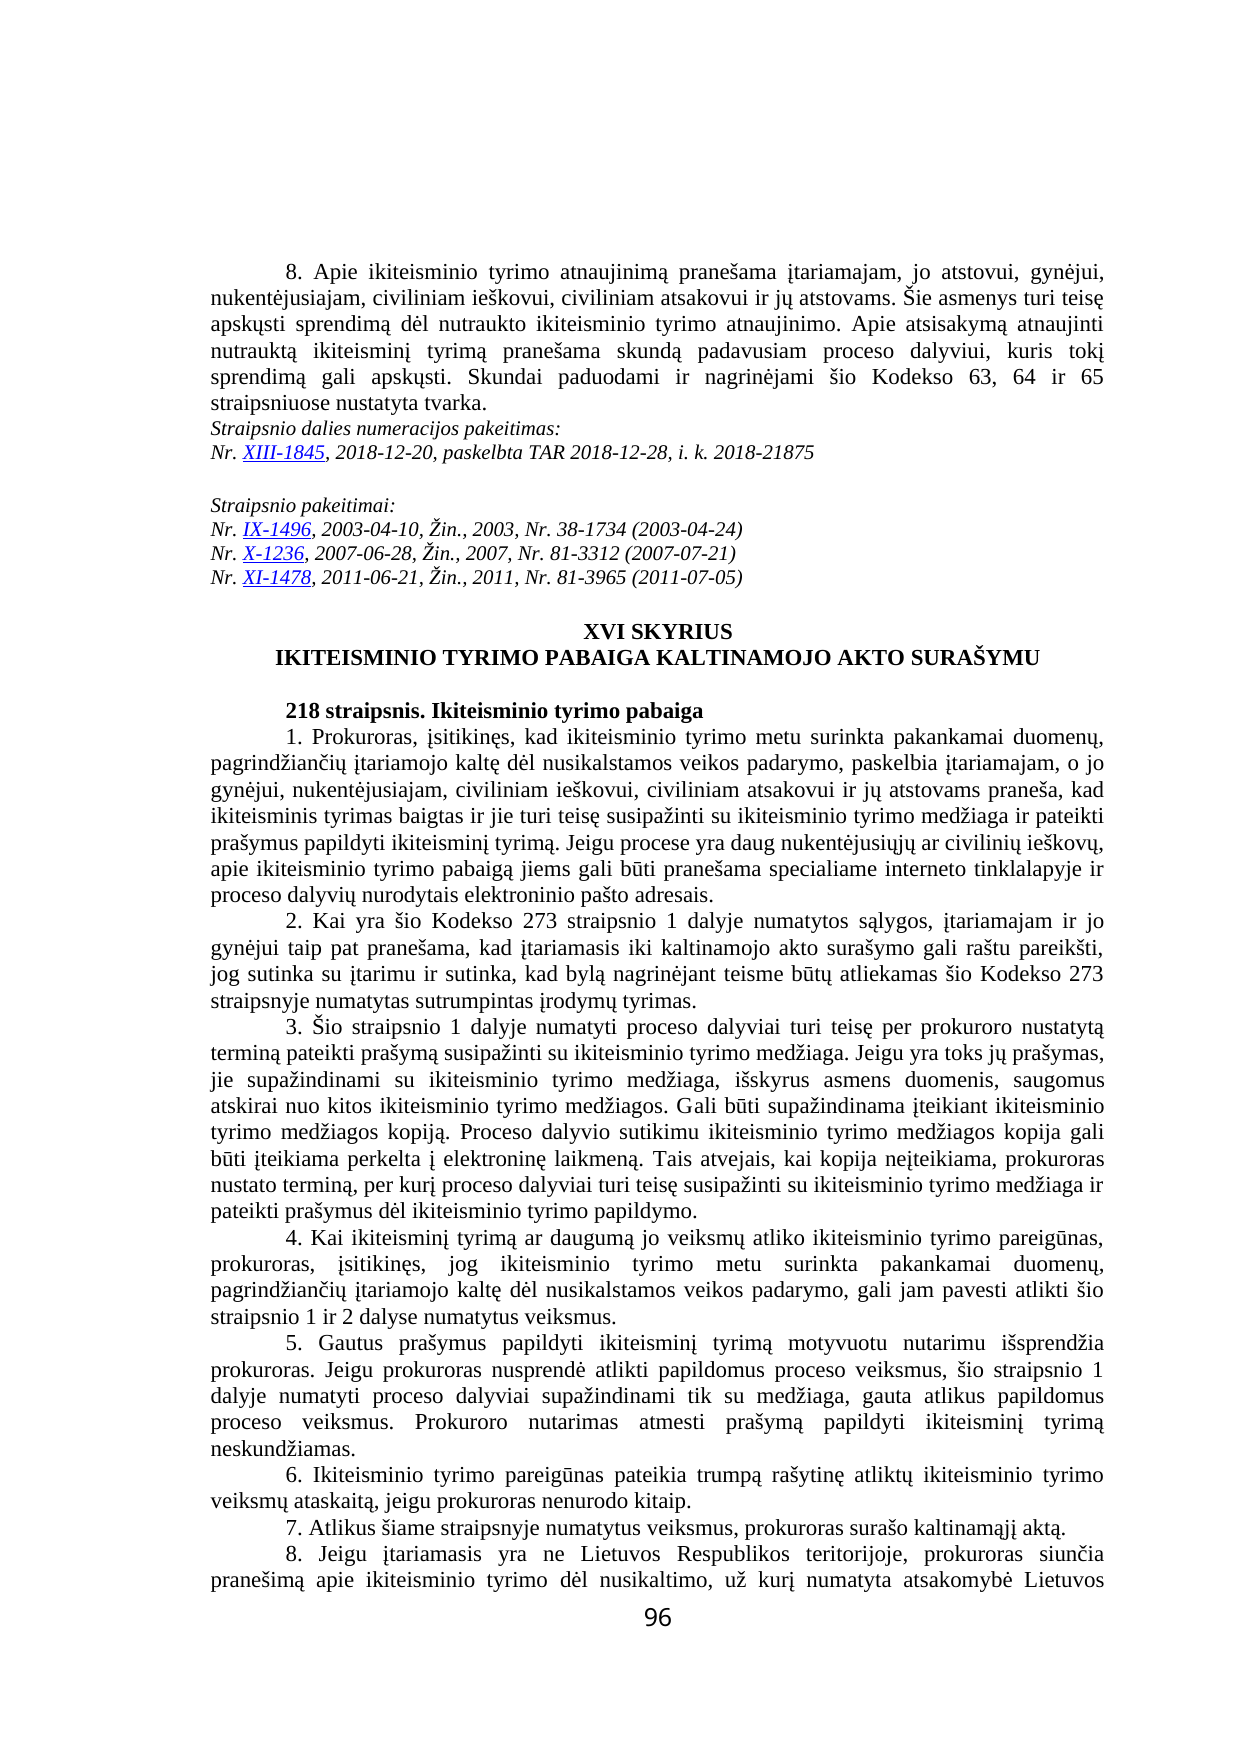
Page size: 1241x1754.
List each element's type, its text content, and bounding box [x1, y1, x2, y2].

text Nr. IX-1496, 2003-04-10, Žin., 2003, Nr. 38-1734 (2003-04-24) [210, 517, 1105, 541]
text 1. Prokuroras, įsitikinęs, kad ikiteisminio tyrimo metu surinkta pakankamai duomenų, pagrindžiančių įtariamojo kaltę dėl nusikalstamos veikos padarymo, paskelbia įtariamajam, o jo gynėjui, nukentėjusiajam, civiliniam ieškovui, civiliniam atsakovui ir jų atstovams praneša, kad ikiteisminis tyrimas baigtas ir jie turi teisę susipažinti su ikiteisminio tyrimo medžiaga ir pateikti prašymus papildyti ikiteisminį tyrimą. Jeigu procese yra daug nukentėjusiųjų ar civilinių ieškovų, apie ikiteisminio tyrimo pabaigą jiems gali būti pranešama specialiame interneto tinklalapyje ir proceso dalyvių nurodytais elektroninio pašto adresais. [210, 723, 1105, 908]
text Nr. XI-1478, 2011-06-21, Žin., 2011, Nr. 81-3965 (2011-07-05) [210, 565, 1105, 589]
text 8. Apie ikiteisminio tyrimo atnaujinimą pranešama įtariamajam, jo atstovui, gynėjui, nukentėjusiajam, civiliniam ieškovui, civiliniam atsakovui ir jų atstovams. Šie asmenys turi teisę apskųsti sprendimą dėl nutraukto ikiteisminio tyrimo atnaujinimo. Apie atsisakymą atnaujinti nutrauktą ikiteisminį tyrimą pranešama skundą padavusiam proceso dalyviui, kuris tokį sprendimą gali apskųsti. Skundai paduodami ir nagrinėjami šio Kodekso 63, 64 ir 65 straipsniuose nustatyta tvarka. [210, 258, 1105, 416]
text Straipsnio dalies numeracijos pakeitimas: [210, 416, 1105, 440]
text 3. Šio straipsnio 1 dalyje numatyti proceso dalyviai turi teisę per prokuroro nustatytą terminą pateikti prašymą susipažinti su ikiteisminio tyrimo medžiaga. Jeigu yra toks jų prašymas, jie supažindinami su ikiteisminio tyrimo medžiaga, išskyrus asmens duomenis, saugomus atskirai nuo kitos ikiteisminio tyrimo medžiagos. Gali būti supažindinama įteikiant ikiteisminio tyrimo medžiagos kopiją. Proceso dalyvio sutikimu ikiteisminio tyrimo medžiagos kopija gali būti įteikiama perkelta į elektroninę laikmeną. Tais atvejais, kai kopija neįteikiama, prokuroras nustato terminą, per kurį proceso dalyviai turi teisę susipažinti su ikiteisminio tyrimo medžiaga ir pateikti prašymus dėl ikiteisminio tyrimo papildymo. [210, 1013, 1105, 1224]
text 8. Jeigu įtariamasis yra ne Lietuvos Respublikos teritorijoje, prokuroras siunčia pranešimą apie ikiteisminio tyrimo dėl nusikaltimo, už kurį numatyta atsakomybė Lietuvos [210, 1540, 1105, 1593]
text Ikiteisminio tyrimo pabaiga kaltinamojo akto surašymu [210, 644, 1105, 670]
text 6. Ikiteisminio tyrimo pareigūnas pateikia trumpą rašytinę atliktų ikiteisminio tyrimo veiksmų ataskaitą, jeigu prokuroras nenurodo kitaip. [210, 1461, 1105, 1514]
text Straipsnio pakeitimai: [210, 493, 1105, 517]
text Nr. XIII-1845, 2018-12-20, paskelbta TAR 2018-12-28, i. k. 2018-21875 [210, 440, 1105, 464]
text XVI skyrius [210, 618, 1105, 644]
text 5. Gautus prašymus papildyti ikiteisminį tyrimą motyvuotu nutarimu išsprendžia prokuroras. Jeigu prokuroras nusprendė atlikti papildomus proceso veiksmus, šio straipsnio 1 dalyje numatyti proceso dalyviai supažindinami tik su medžiaga, gauta atlikus papildomus proceso veiksmus. Prokuroro nutarimas atmesti prašymą papildyti ikiteisminį tyrimą neskundžiamas. [210, 1329, 1105, 1461]
text 2. Kai yra šio Kodekso 273 straipsnio 1 dalyje numatytos sąlygos, įtariamajam ir jo gynėjui taip pat pranešama, kad įtariamasis iki kaltinamojo akto surašymo gali raštu pareikšti, jog sutinka su įtarimu ir sutinka, kad bylą nagrinėjant teisme būtų atliekamas šio Kodekso 273 straipsnyje numatytas sutrumpintas įrodymų tyrimas. [210, 908, 1105, 1013]
text 4. Kai ikiteisminį tyrimą ar daugumą jo veiksmų atliko ikiteisminio tyrimo pareigūnas, prokuroras, įsitikinęs, jog ikiteisminio tyrimo metu surinkta pakankamai duomenų, pagrindžiančių įtariamojo kaltę dėl nusikalstamos veikos padarymo, gali jam pavesti atlikti šio straipsnio 1 ir 2 dalyse numatytus veiksmus. [210, 1224, 1105, 1329]
text Nr. X-1236, 2007-06-28, Žin., 2007, Nr. 81-3312 (2007-07-21) [210, 541, 1105, 565]
text 7. Atlikus šiame straipsnyje numatytus veiksmus, prokuroras surašo kaltinamąjį aktą. [210, 1514, 1105, 1540]
text 218 straipsnis. Ikiteisminio tyrimo pabaiga [210, 697, 1105, 723]
